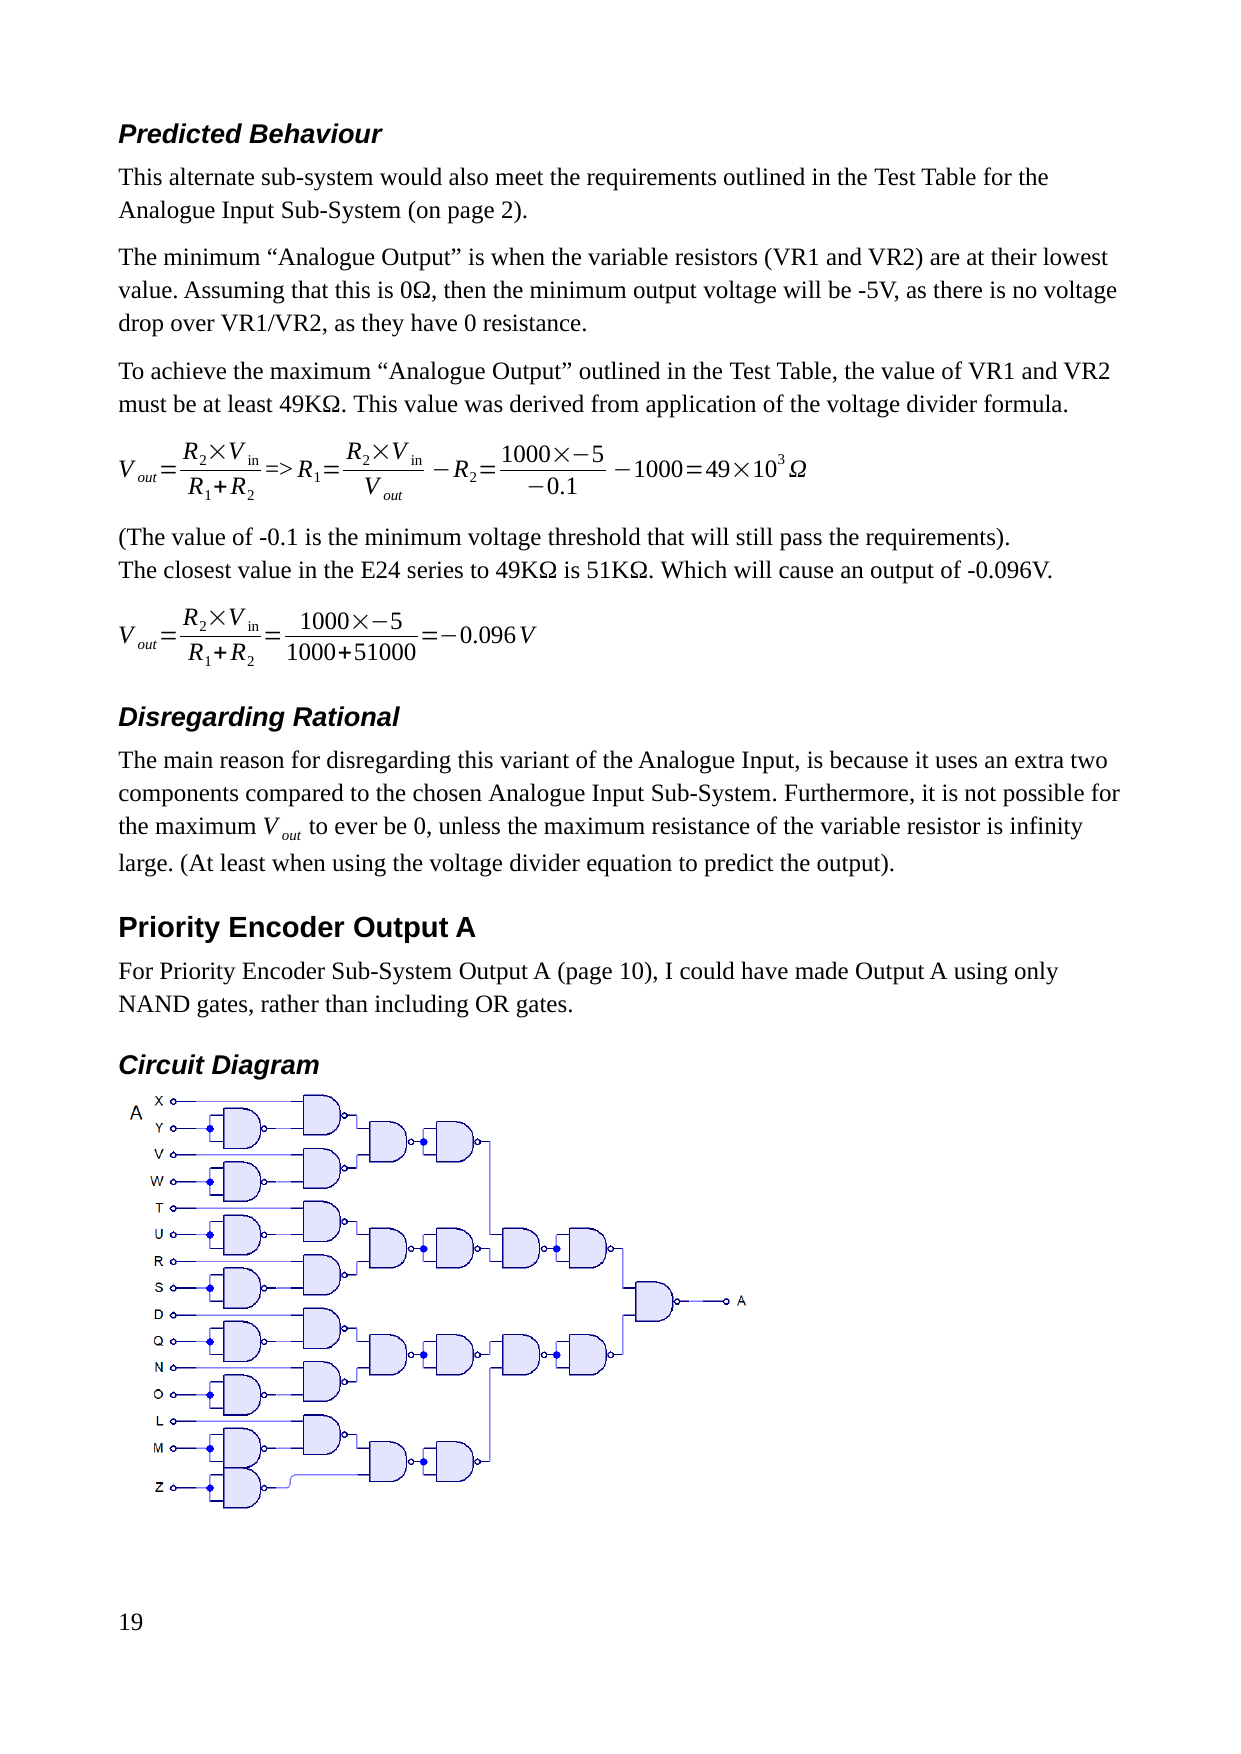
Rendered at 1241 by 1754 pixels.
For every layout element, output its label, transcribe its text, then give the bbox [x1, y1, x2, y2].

subtitle Predicted Behaviour [118, 118, 1122, 149]
text (The value of -0.1 is the minimum voltage threshold that will still pass the requirements). The closest value in the E24 series to 49KΩ is 51KΩ. Which will cause an output of -0.096V. [118, 522, 1122, 584]
text The main reason for disregarding this variant of the Analogue Input, is because it uses an extra two components compared to the chosen Analogue Input Sub-System. Furthermore, it is not possible for the maximum to ever be 0, unless the maximum resistance of the variable resistor is infinity large. (At least when using the voltage divider equation to predict the output). [118, 745, 1122, 876]
subtitle Priority Encoder Output A [118, 910, 1122, 943]
text For Priority Encoder Sub-System Output A (page 10), I could have made Output A using only NAND gates, rather than including OR gates. [118, 956, 1122, 1018]
text This alternate sub-system would also meet the requirements outlined in the Test Table for the Analogue Input Sub-System (on page 2). [118, 162, 1122, 224]
picture [118, 1092, 752, 1509]
text To achieve the maximum “Analogue Output” outlined in the Test Table, the value of VR1 and VR2 must be at least 49KΩ. This value was derived from application of the voltage divider formula. [118, 356, 1122, 418]
text The minimum “Analogue Output” is when the variable resistors (VR1 and VR2) are at their lowest value. Assuming that this is 0Ω, then the minimum output voltage will be -5V, as there is no voltage drop over VR1/VR2, as they have 0 resistance. [118, 242, 1122, 337]
subtitle Disregarding Rational [118, 701, 1122, 732]
subtitle Circuit Diagram [118, 1049, 1122, 1080]
